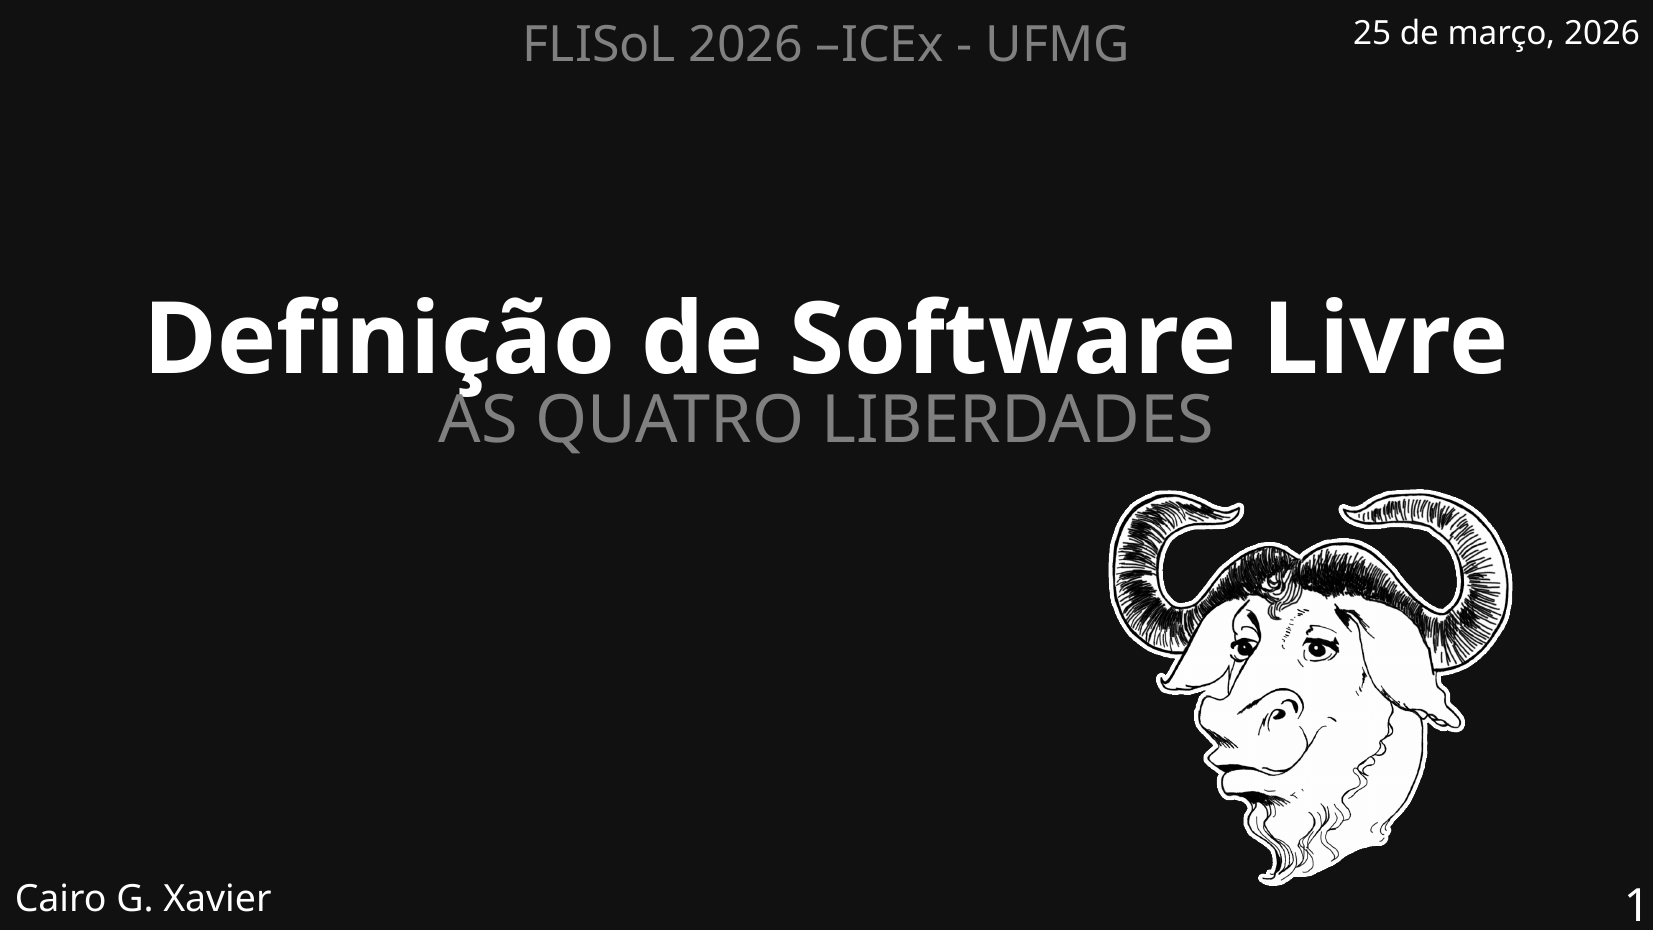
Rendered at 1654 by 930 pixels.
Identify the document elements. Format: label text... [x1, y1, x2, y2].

text_box [1425, 865, 1651, 930]
subtitle AS QUATRO LIBERDADES [82, 375, 1571, 460]
text_box 25 de março, 2026 [1340, 0, 1653, 63]
picture [1087, 460, 1547, 909]
text_box FLISoL 2026 –ICEx - UFMG [82, 0, 1571, 85]
text_box Cairo G. Xavier [0, 867, 311, 930]
title Definição de Software Livre [82, 257, 1571, 375]
